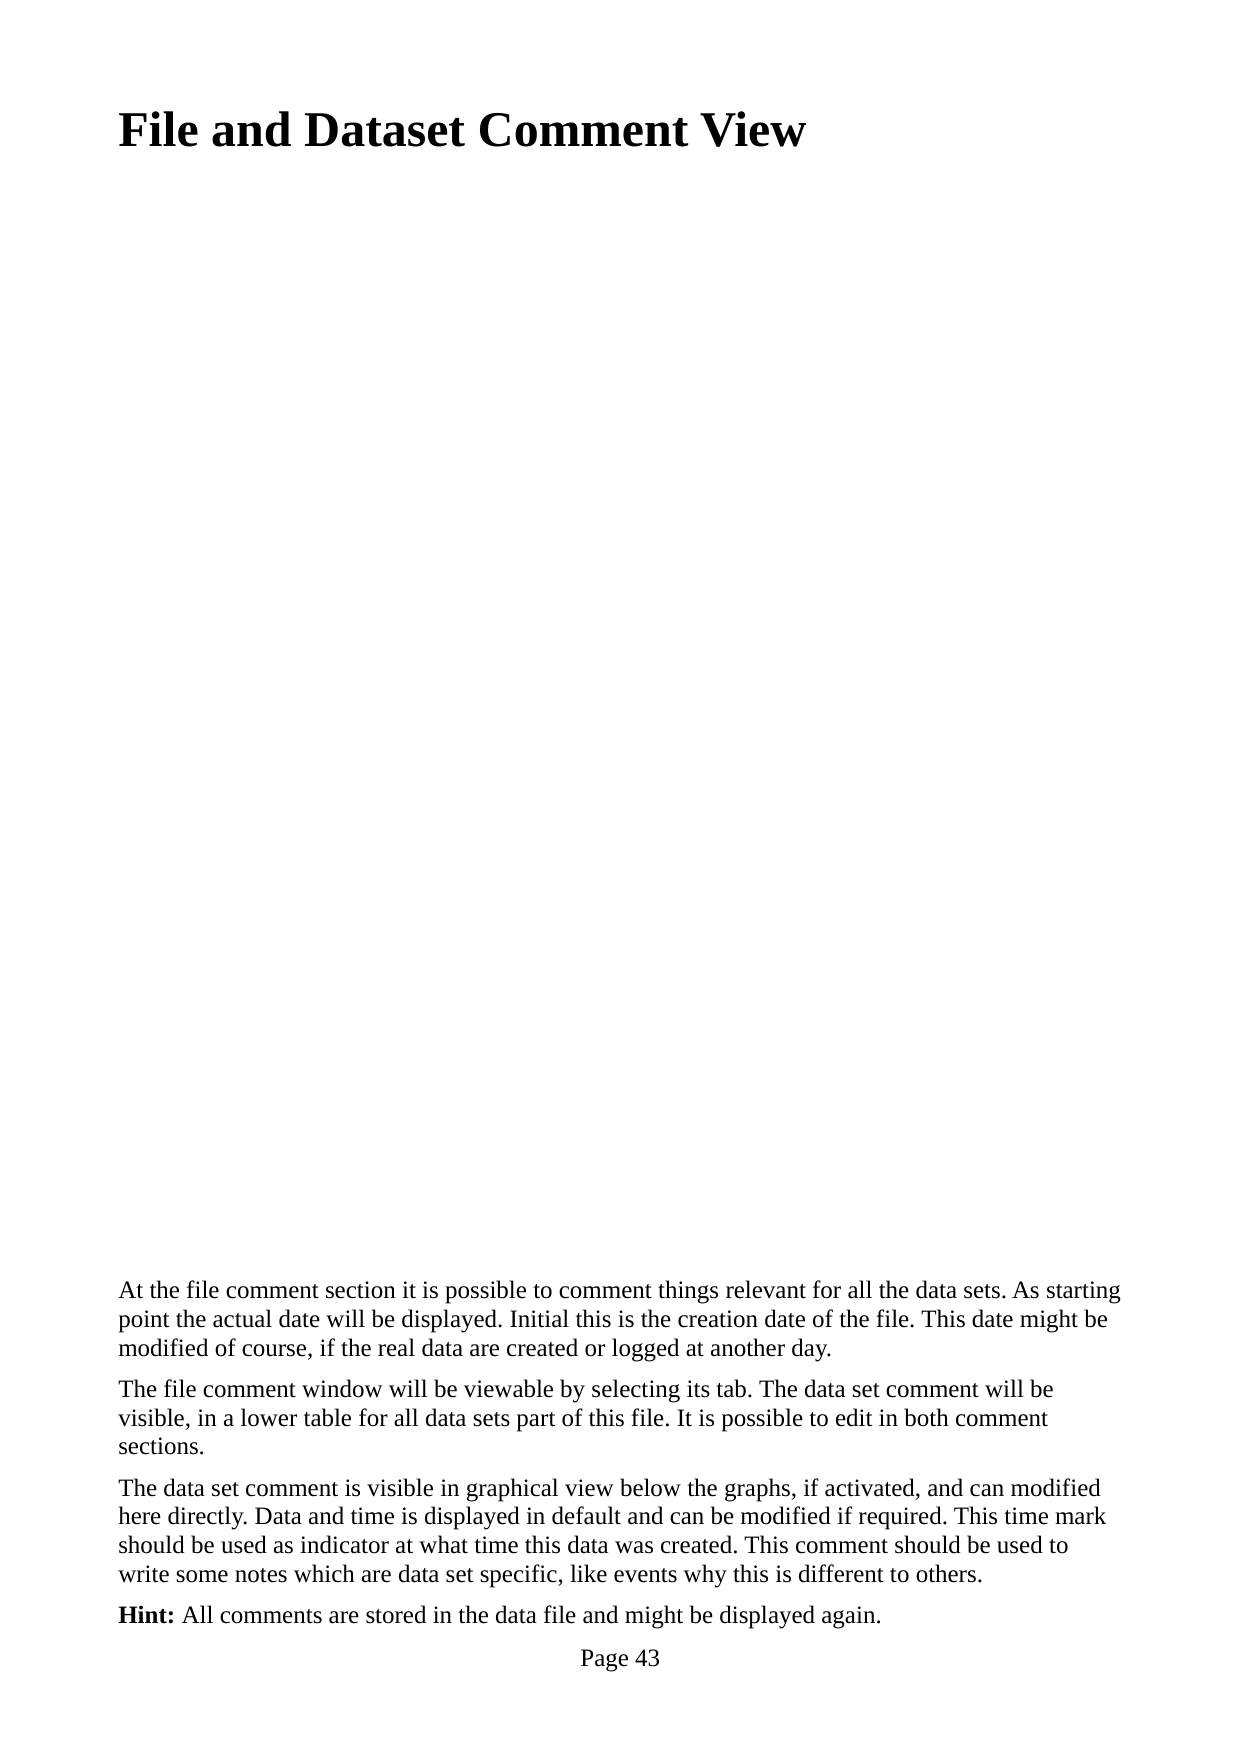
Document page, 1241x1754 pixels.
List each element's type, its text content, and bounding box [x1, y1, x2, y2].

text Hint: All comments are stored in the data file and might be displayed again. [118, 1600, 1122, 1629]
text The file comment window will be viewable by selecting its tab. The data set comment will be visible, in a lower table for all data sets part of this file. It is possible to edit in both comment sections. [118, 1374, 1122, 1460]
text At the file comment section it is possible to comment things relevant for all the data sets. As starting point the actual date will be displayed. Initial this is the creation date of the file. This date might be modified of course, if the real data are created or logged at another day. [118, 1275, 1122, 1361]
text The data set comment is visible in graphical view below the graphs, if activated, and can modified here directly. Data and time is displayed in default and can be modified if required. This time mark should be used as indicator at what time this data was created. This comment should be used to write some notes which are data set specific, like events why this is different to others. [118, 1473, 1122, 1588]
subtitle File and Dataset Comment View [118, 100, 1122, 157]
